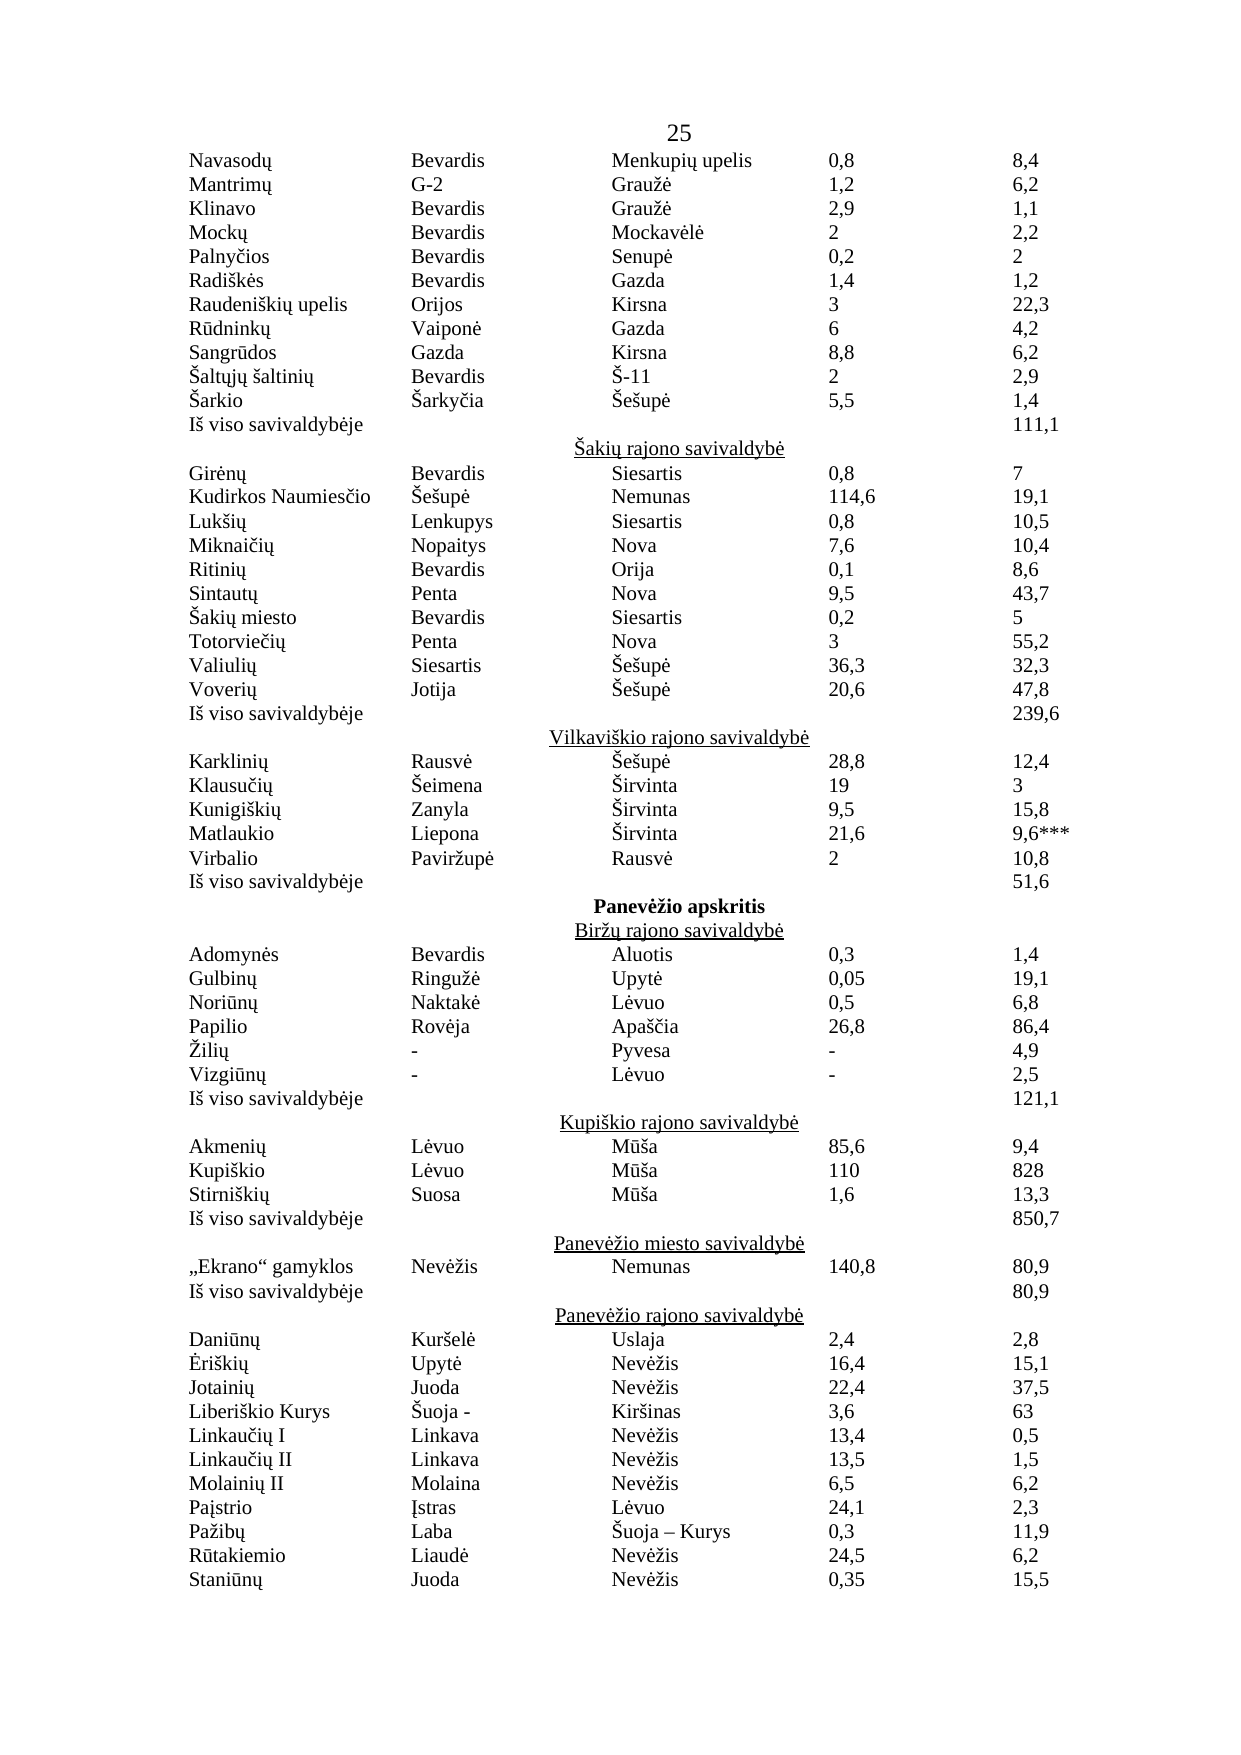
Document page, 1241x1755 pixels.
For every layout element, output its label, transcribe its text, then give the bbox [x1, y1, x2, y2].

table_cell 2,8 [1001, 1327, 1181, 1351]
table_cell 22,4 [817, 1375, 1001, 1399]
table_cell Širvinta [600, 821, 817, 845]
table_cell Palnyčios [177, 244, 399, 268]
table_cell 2,3 [1001, 1495, 1181, 1519]
table_cell Biržų rajono savivaldybė [177, 918, 1181, 942]
table_cell Suosa [400, 1182, 600, 1206]
table_cell Nova [600, 581, 817, 605]
table_cell 8,8 [817, 340, 1001, 364]
table_cell Lėvuo [600, 990, 817, 1014]
table_cell Senupė [600, 244, 817, 268]
table_cell Linkaučių II [177, 1447, 399, 1471]
table_cell Nevėžis [400, 1255, 600, 1278]
table_cell 828 [1001, 1158, 1181, 1182]
table_cell Šarkyčia [400, 388, 600, 412]
table_cell Linkaučių I [177, 1423, 399, 1447]
table_cell 9,5 [817, 797, 1001, 821]
table_cell Voverių [177, 677, 399, 701]
table_cell Vizgiūnų [177, 1062, 399, 1086]
table_cell Pažibų [177, 1519, 399, 1543]
table_cell Siesartis [600, 605, 817, 629]
table_cell Įstras [400, 1495, 600, 1519]
table_cell Nevėžis [600, 1567, 817, 1591]
table_cell 9,6*** [1001, 821, 1181, 845]
table_cell Šešupė [600, 388, 817, 412]
table_cell 6,2 [1001, 1471, 1181, 1495]
table_cell Nopaitys [400, 533, 600, 557]
table_cell 0,35 [817, 1567, 1001, 1591]
table_cell Adomynės [177, 942, 399, 966]
table_cell 0,05 [817, 966, 1001, 990]
table_cell Šaltųjų šaltinių [177, 364, 399, 388]
table_cell Miknaičių [177, 533, 399, 557]
table_cell 1,5 [1001, 1447, 1181, 1471]
table_cell Matlaukio [177, 821, 399, 845]
table_cell Šešupė [400, 485, 600, 508]
table_cell 2,9 [1001, 364, 1181, 388]
table_cell Graužė [600, 196, 817, 220]
table_cell Širvinta [600, 773, 817, 797]
table_cell Paįstrio [177, 1495, 399, 1519]
table_cell 0,5 [817, 990, 1001, 1014]
table_cell Šešupė [600, 677, 817, 701]
table_cell Gulbinų [177, 966, 399, 990]
table_cell Ritinių [177, 557, 399, 581]
table_cell Kirsna [600, 340, 817, 364]
table_cell Lenkupys [400, 509, 600, 533]
table_cell 19 [817, 773, 1001, 797]
table_cell 2,5 [1001, 1062, 1181, 1086]
table_cell 63 [1001, 1399, 1181, 1423]
table_cell Penta [400, 629, 600, 653]
table_cell Pyvesa [600, 1038, 817, 1062]
table_cell Menkupių upelis [600, 148, 817, 172]
table_cell 24,5 [817, 1543, 1001, 1567]
table_cell Graužė [600, 172, 817, 196]
table_cell 2 [1001, 244, 1181, 268]
table_cell 43,7 [1001, 581, 1181, 605]
table_cell 0,8 [817, 509, 1001, 533]
table_cell Orijos [400, 292, 600, 316]
table_cell 3 [817, 292, 1001, 316]
table_cell Mockavėlė [600, 220, 817, 244]
table_cell Kudirkos Naumiesčio [177, 485, 399, 508]
table_cell Karklinių [177, 749, 399, 773]
table_cell Rausvė [400, 749, 600, 773]
table_cell 10,5 [1001, 509, 1181, 533]
table_cell 26,8 [817, 1014, 1001, 1038]
table_cell Uslaja [600, 1327, 817, 1351]
table_cell Orija [600, 557, 817, 581]
table_cell Paviržupė [400, 845, 600, 869]
table_cell Šeimena [400, 773, 600, 797]
table_cell Totorviečių [177, 629, 399, 653]
table_cell Vaiponė [400, 316, 600, 340]
table_cell Kupiškio rajono savivaldybė [177, 1110, 1181, 1134]
table_cell Linkava [400, 1447, 600, 1471]
table_cell Iš viso savivaldybėje [177, 1279, 1001, 1303]
table_cell Bevardis [400, 220, 600, 244]
table_cell Šuoja – Kurys [600, 1519, 817, 1543]
table_cell 10,4 [1001, 533, 1181, 557]
table_cell 1,4 [1001, 942, 1181, 966]
table_cell Lėvuo [600, 1062, 817, 1086]
table_cell Mūša [600, 1182, 817, 1206]
table_cell 110 [817, 1158, 1001, 1182]
table_cell - [817, 1038, 1001, 1062]
table_cell 0,1 [817, 557, 1001, 581]
table_cell 0,2 [817, 605, 1001, 629]
table_cell Klinavo [177, 196, 399, 220]
table_cell 24,1 [817, 1495, 1001, 1519]
table_cell Raudeniškių upelis [177, 292, 399, 316]
table_cell G-2 [400, 172, 600, 196]
table_cell Lėvuo [400, 1158, 600, 1182]
table_cell „Ekrano“ gamyklos [177, 1255, 399, 1278]
table_cell Rausvė [600, 845, 817, 869]
table_cell 47,8 [1001, 677, 1181, 701]
table_cell Gazda [600, 316, 817, 340]
table_cell 85,6 [817, 1134, 1001, 1158]
table_cell Mūša [600, 1158, 817, 1182]
table_cell 4,2 [1001, 316, 1181, 340]
table_cell 13,4 [817, 1423, 1001, 1447]
table_cell Bevardis [400, 557, 600, 581]
table_cell Jotija [400, 677, 600, 701]
table_cell - [817, 1062, 1001, 1086]
table_cell 239,6 [1001, 701, 1181, 725]
table_cell Navasodų [177, 148, 399, 172]
table_cell Lėvuo [600, 1495, 817, 1519]
table_cell 850,7 [1001, 1206, 1181, 1230]
table_cell 114,6 [817, 485, 1001, 508]
table_cell 0,8 [817, 148, 1001, 172]
table_cell 2,2 [1001, 220, 1181, 244]
table_cell 6,5 [817, 1471, 1001, 1495]
table_cell Panevėžio rajono savivaldybė [177, 1303, 1181, 1327]
table_cell 10,8 [1001, 845, 1181, 869]
table_cell 7,6 [817, 533, 1001, 557]
table_cell Nevėžis [600, 1471, 817, 1495]
table_cell 2 [817, 220, 1001, 244]
table_cell 2,4 [817, 1327, 1001, 1351]
table_cell Liaudė [400, 1543, 600, 1567]
table_cell 6 [817, 316, 1001, 340]
table_cell 1,4 [817, 268, 1001, 292]
table_cell Mockų [177, 220, 399, 244]
table_cell 6,2 [1001, 1543, 1181, 1567]
table_cell Kiršinas [600, 1399, 817, 1423]
table_cell Kupiškio [177, 1158, 399, 1182]
table_cell Linkava [400, 1423, 600, 1447]
table_cell 32,3 [1001, 653, 1181, 677]
table_cell Nevėžis [600, 1351, 817, 1375]
table_cell 13,5 [817, 1447, 1001, 1471]
table_cell Iš viso savivaldybėje [177, 412, 1001, 436]
table_cell 6,2 [1001, 340, 1181, 364]
table_cell Šuoja - [400, 1399, 600, 1423]
table_cell Apaščia [600, 1014, 817, 1038]
table_cell Girėnų [177, 460, 399, 484]
table_cell 36,3 [817, 653, 1001, 677]
table_cell Kirsna [600, 292, 817, 316]
table_cell 9,4 [1001, 1134, 1181, 1158]
table_cell 22,3 [1001, 292, 1181, 316]
table_cell 15,5 [1001, 1567, 1181, 1591]
table_cell 51,6 [1001, 870, 1181, 893]
table_cell Šešupė [600, 749, 817, 773]
table_cell Rūdninkų [177, 316, 399, 340]
table_cell Siesartis [400, 653, 600, 677]
table_cell Gazda [600, 268, 817, 292]
table_cell Bevardis [400, 148, 600, 172]
table_cell Širvinta [600, 797, 817, 821]
table_cell Bevardis [400, 268, 600, 292]
table_cell 111,1 [1001, 412, 1181, 436]
table_cell Nemunas [600, 485, 817, 508]
table_cell Sintautų [177, 581, 399, 605]
table_cell Šakių miesto [177, 605, 399, 629]
table_cell Stirniškių [177, 1182, 399, 1206]
table_cell Molaina [400, 1471, 600, 1495]
table_cell 2 [817, 364, 1001, 388]
table_cell 6,2 [1001, 172, 1181, 196]
table_cell 80,9 [1001, 1279, 1181, 1303]
table_cell Vilkaviškio rajono savivaldybė [177, 725, 1181, 749]
table_cell 1,1 [1001, 196, 1181, 220]
table_cell Žilių [177, 1038, 399, 1062]
table_cell Bevardis [400, 942, 600, 966]
table_cell 7 [1001, 460, 1181, 484]
table_cell Kunigiškių [177, 797, 399, 821]
table_cell 0,2 [817, 244, 1001, 268]
table_cell Zanyla [400, 797, 600, 821]
table_cell Panevėžio miesto savivaldybė [177, 1230, 1181, 1254]
table_cell 55,2 [1001, 629, 1181, 653]
table_cell Papilio [177, 1014, 399, 1038]
table_cell 1,2 [817, 172, 1001, 196]
table_cell 19,1 [1001, 966, 1181, 990]
table_cell Juoda [400, 1567, 600, 1591]
table_cell Bevardis [400, 364, 600, 388]
table_cell 3,6 [817, 1399, 1001, 1423]
table_cell 1,4 [1001, 388, 1181, 412]
table_cell 28,8 [817, 749, 1001, 773]
table_cell Iš viso savivaldybėje [177, 701, 1001, 725]
table_cell Š-11 [600, 364, 817, 388]
table_cell 6,8 [1001, 990, 1181, 1014]
table_cell Ėriškių [177, 1351, 399, 1375]
table_cell Klausučių [177, 773, 399, 797]
table_cell Nevėžis [600, 1375, 817, 1399]
table_cell Gazda [400, 340, 600, 364]
table_cell Noriūnų [177, 990, 399, 1014]
table_cell Lėvuo [400, 1134, 600, 1158]
table_cell 20,6 [817, 677, 1001, 701]
table_cell Nevėžis [600, 1447, 817, 1471]
table_cell Bevardis [400, 460, 600, 484]
table_cell Mantrimų [177, 172, 399, 196]
table_cell Kuršelė [400, 1327, 600, 1351]
table_cell Bevardis [400, 244, 600, 268]
table_cell 15,1 [1001, 1351, 1181, 1375]
table_cell Aluotis [600, 942, 817, 966]
table_cell - [400, 1038, 600, 1062]
table_cell 13,3 [1001, 1182, 1181, 1206]
table_cell 0,3 [817, 942, 1001, 966]
table_cell Staniūnų [177, 1567, 399, 1591]
table_cell Ringužė [400, 966, 600, 990]
table_cell Laba [400, 1519, 600, 1543]
table_cell Iš viso savivaldybėje [177, 1086, 1001, 1110]
table_cell Upytė [600, 966, 817, 990]
table_cell Upytė [400, 1351, 600, 1375]
table_cell 3 [1001, 773, 1181, 797]
table_cell 0,8 [817, 460, 1001, 484]
table_cell 21,6 [817, 821, 1001, 845]
table_cell 5,5 [817, 388, 1001, 412]
table_cell Nevėžis [600, 1423, 817, 1447]
table_cell Liberiškio Kurys [177, 1399, 399, 1423]
table_cell Nova [600, 533, 817, 557]
table_cell Rovėja [400, 1014, 600, 1038]
table_cell 80,9 [1001, 1255, 1181, 1278]
table_cell 4,9 [1001, 1038, 1181, 1062]
table_cell Sangrūdos [177, 340, 399, 364]
table_cell Mūša [600, 1134, 817, 1158]
table_cell Siesartis [600, 509, 817, 533]
table_cell 12,4 [1001, 749, 1181, 773]
table_cell Liepona [400, 821, 600, 845]
table_cell 2 [817, 845, 1001, 869]
table_cell 1,2 [1001, 268, 1181, 292]
table_cell 9,5 [817, 581, 1001, 605]
table_cell Bevardis [400, 196, 600, 220]
table_cell 0,3 [817, 1519, 1001, 1543]
table_cell Rūtakiemio [177, 1543, 399, 1567]
table_cell Iš viso savivaldybėje [177, 870, 1001, 893]
table_cell Jotainių [177, 1375, 399, 1399]
table_cell Panevėžio apskritis [177, 894, 1181, 918]
table_cell Virbalio [177, 845, 399, 869]
table_cell 11,9 [1001, 1519, 1181, 1543]
table_cell Nevėžis [600, 1543, 817, 1567]
table_cell Lukšių [177, 509, 399, 533]
table_cell 8,6 [1001, 557, 1181, 581]
table_cell 86,4 [1001, 1014, 1181, 1038]
table_cell - [400, 1062, 600, 1086]
table_cell 0,5 [1001, 1423, 1181, 1447]
table_cell Nova [600, 629, 817, 653]
table_cell 2,9 [817, 196, 1001, 220]
table_cell Nemunas [600, 1255, 817, 1278]
table_cell 3 [817, 629, 1001, 653]
table_cell Valiulių [177, 653, 399, 677]
table_cell Bevardis [400, 605, 600, 629]
table_cell 140,8 [817, 1255, 1001, 1278]
table_cell 121,1 [1001, 1086, 1181, 1110]
table_cell 5 [1001, 605, 1181, 629]
table_cell Šakių rajono savivaldybė [177, 436, 1181, 460]
table_cell 8,4 [1001, 148, 1181, 172]
table_cell 37,5 [1001, 1375, 1181, 1399]
table_cell Siesartis [600, 460, 817, 484]
table_cell Penta [400, 581, 600, 605]
table_cell 19,1 [1001, 485, 1181, 508]
table_cell 15,8 [1001, 797, 1181, 821]
table_cell 16,4 [817, 1351, 1001, 1375]
table_cell Molainių II [177, 1471, 399, 1495]
table_cell Naktakė [400, 990, 600, 1014]
table_cell Daniūnų [177, 1327, 399, 1351]
table_cell Akmenių [177, 1134, 399, 1158]
table_cell Šarkio [177, 388, 399, 412]
table_cell Iš viso savivaldybėje [177, 1206, 1001, 1230]
table_cell Šešupė [600, 653, 817, 677]
table_cell Juoda [400, 1375, 600, 1399]
table_cell Radiškės [177, 268, 399, 292]
table_cell 1,6 [817, 1182, 1001, 1206]
